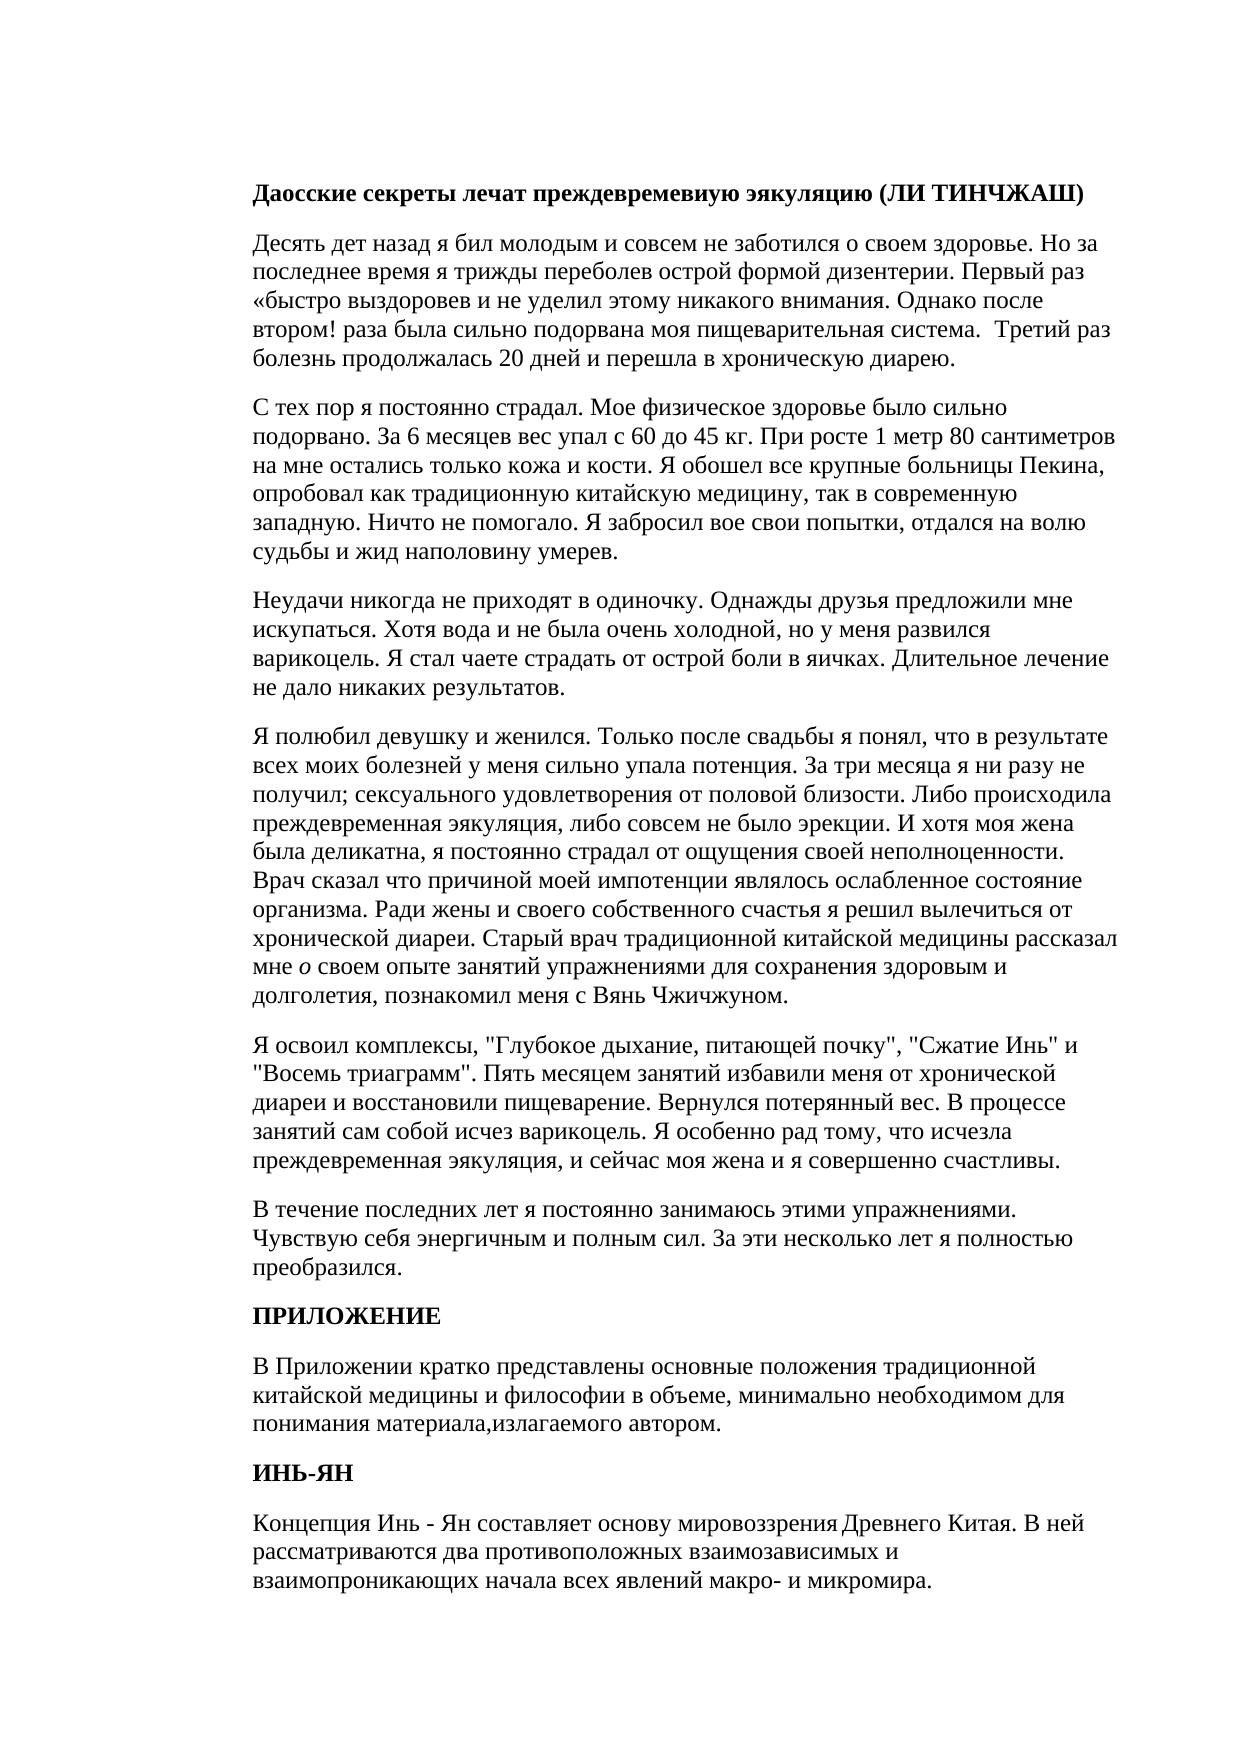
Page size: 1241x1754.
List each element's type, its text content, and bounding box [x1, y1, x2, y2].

text С тех пор я постоянно страдал. Мое физическое здоровье было сильно подорвано. За 6 месяцев вес упал с 60 до 45 кг. При росте 1 метр 80 сантиметров на мне остались только кожа и кости. Я обошел все крупные больницы Пекина, опробовал как традиционную китайскую медицину, так в современную западную. Ничто не помогало. Я забросил вое свои попытки, отдался на волю судьбы и жид наполовину умерев. [252, 392, 1122, 565]
text Неудачи никогда не приходят в одиночку. Однажды друзья предложили мне искупаться. Хотя вода и не была очень холодной, но у меня развился варикоцель. Я стал чаете страдать от острой боли в яичках. Длительное лечение не дало никаких результатов. [252, 586, 1122, 701]
text Я освоил комплексы, "Глубокое дыхание, питающей почку", "Сжатие Инь" и "Восемь триаграмм". Пять месяцем занятий избавили меня от хронической диареи и восстановили пищеварение. Вернулся потерянный вес. В процессе занятий сам собой исчез варикоцель. Я особенно рад тому, что исчезла преждевременная эякуляция, и сейчас моя жена и я совершенно счастливы. [252, 1030, 1122, 1173]
text В течение последних лет я постоянно занимаюсь этими упражнениями. Чувствую себя энергичным и полным сил. За эти несколько лет я полностью преобразился. [252, 1194, 1122, 1281]
text Я полюбил девушку и женился. Только после свадьбы я понял, что в результате всех моих болезней у меня сильно упала потенция. За три месяца я ни разу не получил; сексуального удовлетворения от половой близости. Либо происходила преждевременная эякуляция, либо совсем не было эрекции. И хотя моя жена была деликатна, я постоянно страдал от ощущения своей неполноценности. Врач сказал что причиной моей импотенции являлось ослабленное состояние организма. Ради жены и своего собственного счастья я решил вылечиться от хронической диареи. Старый врач традиционной китайской медицины рассказал мне о своем опыте занятий упражнениями для сохранения здоровым и долголетия, познакомил меня с Вянь Чжичжуном. [252, 721, 1122, 1009]
text ПРИЛОЖЕНИЕ [252, 1301, 1122, 1330]
text ИНЬ-ЯН [252, 1458, 1122, 1487]
text В Приложении кратко представлены основные положения традиционной китайской медицины и философии в объеме, минимально необходимом для понимания материала,излагаемого автором. [252, 1351, 1122, 1437]
text Десять дет назад я бил молодым и совсем не заботился о своем здоровье. Но за последнее время я трижды переболев острой формой дизентерии. Первый раз «быстро выздоровев и не уделил этому никакого внимания. Однако после втором! раза была сильно подорвана моя пищеварительная система. Третий раз болезнь продолжалась 20 дней и перешла в хроническую диарею. [252, 228, 1122, 371]
text Даосские секреты лечат преждевремевиую эякуляцию (ЛИ ТИНЧЖАШ) [252, 178, 1122, 207]
text Концепция Инь - Ян составляет основу мировоззрения Древнего Китая. В ней рассматриваются два противоположных взаимозависимых и взаимопроникающих начала всех явлений макро- и микромира. [252, 1508, 1122, 1594]
